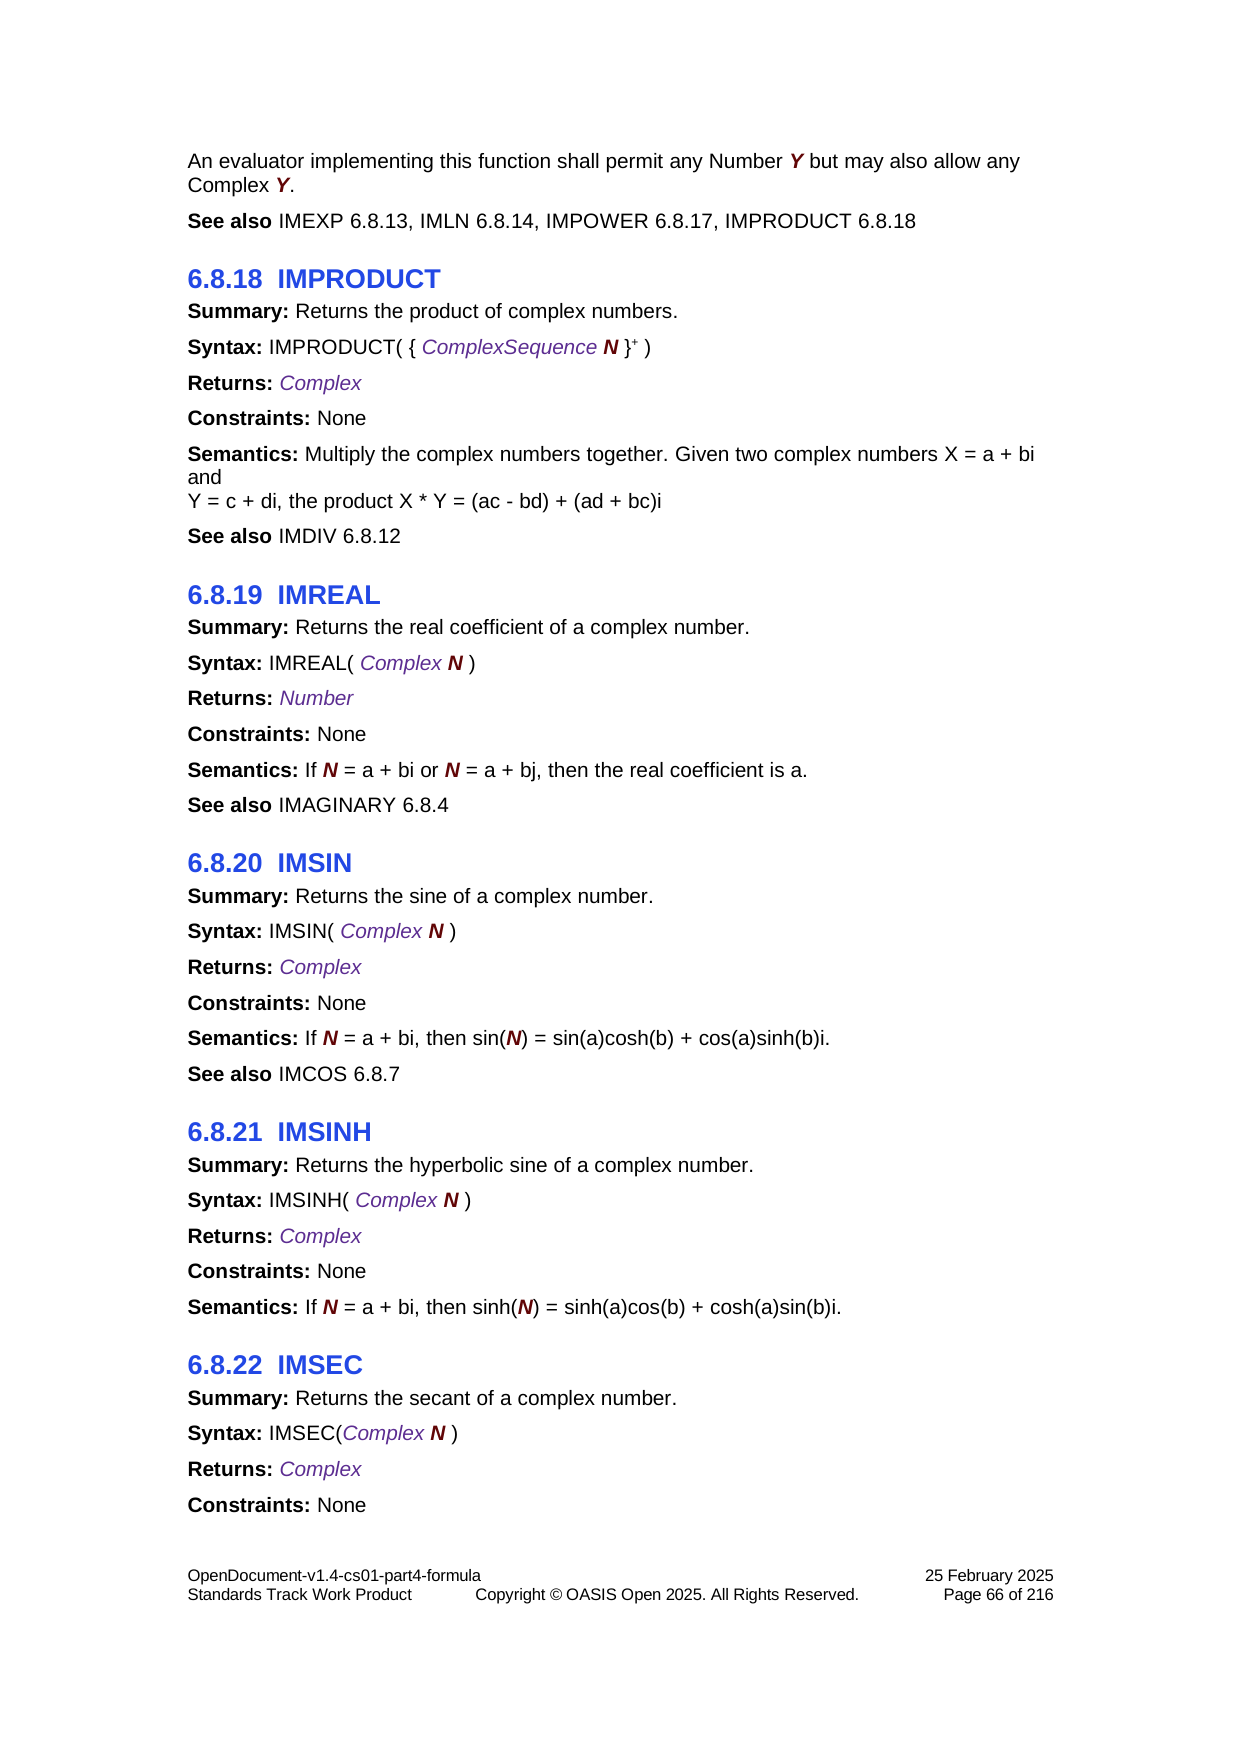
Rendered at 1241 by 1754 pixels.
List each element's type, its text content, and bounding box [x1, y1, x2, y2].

text Returns: Number [187, 687, 1053, 710]
text Semantics: If N = a + bi, then sin(N) = sin(a)cosh(b) + cos(a)sinh(b)i. [187, 1027, 1053, 1050]
text Syntax: IMSIN( Complex N ) [187, 920, 1053, 943]
subtitle IMSIN [187, 848, 1053, 878]
text Returns: Complex [187, 1224, 1053, 1248]
text See also IMDIV 6.8.12 [187, 525, 1053, 548]
text Constraints: None [187, 991, 1053, 1015]
text See also IMEXP 6.8.13, IMLN 6.8.14, IMPOWER 6.8.17, IMPRODUCT 6.8.18 [187, 209, 1053, 233]
text Constraints: None [187, 722, 1053, 746]
text Returns: Complex [187, 956, 1053, 979]
text Summary: Returns the secant of a complex number. [187, 1386, 1053, 1410]
text Syntax: IMREAL( Complex N ) [187, 651, 1053, 675]
subtitle IMSINH [187, 1117, 1053, 1147]
text Constraints: None [187, 1260, 1053, 1283]
text Returns: Complex [187, 371, 1053, 394]
text Returns: Complex [187, 1457, 1053, 1481]
text Summary: Returns the product of complex numbers. [187, 300, 1053, 323]
text Syntax: IMSINH( Complex N ) [187, 1189, 1053, 1212]
text Semantics: If N = a + bi or N = a + bj, then the real coefficient is a. [187, 758, 1053, 782]
text See also IMAGINARY 6.8.4 [187, 794, 1053, 817]
text See also IMCOS 6.8.7 [187, 1062, 1053, 1086]
text Constraints: None [187, 1493, 1053, 1517]
subtitle IMREAL [187, 579, 1053, 609]
text Semantics: If N = a + bi, then sinh(N) = sinh(a)cos(b) + cosh(a)sin(b)i. [187, 1296, 1053, 1319]
text An evaluator implementing this function shall permit any Number Y but may also allow any Complex Y. [187, 150, 1053, 197]
subtitle IMPRODUCT [187, 264, 1053, 294]
text Semantics: Multiply the complex numbers together. Given two complex numbers X = a + bi and Y = c + di, the product X * Y = (ac - bd) + (ad + bc)i [187, 442, 1053, 513]
text Summary: Returns the hyperbolic sine of a complex number. [187, 1153, 1053, 1177]
subtitle IMSEC [187, 1350, 1053, 1380]
text Summary: Returns the real coefficient of a complex number. [187, 616, 1053, 639]
text Syntax: IMSEC(Complex N ) [187, 1422, 1053, 1445]
text Constraints: None [187, 407, 1053, 430]
text Syntax: IMPRODUCT( { ComplexSequence N }+ ) [187, 335, 1053, 359]
text Summary: Returns the sine of a complex number. [187, 884, 1053, 908]
